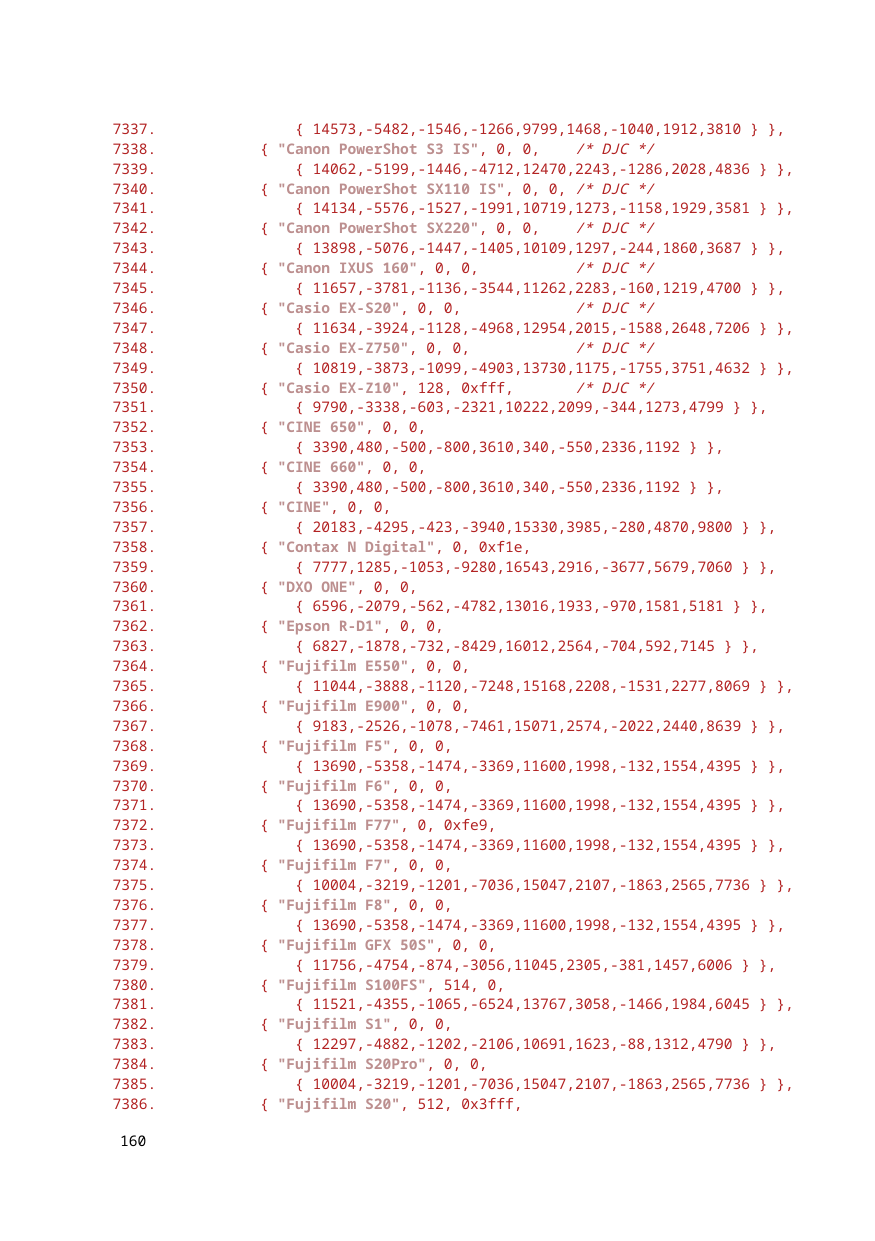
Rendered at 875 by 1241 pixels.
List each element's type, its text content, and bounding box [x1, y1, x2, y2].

list { 9790,-3338,-603,-2321,10222,2099,-344,1273,4799 } }, [112, 397, 799, 417]
list { "Fujifilm F5", 0, 0, [112, 736, 799, 755]
list { "Fujifilm E900", 0, 0, [112, 696, 799, 716]
list { "CINE 660", 0, 0, [112, 457, 799, 477]
list { "Casio EX-S20", 0, 0, /* DJC */ [112, 298, 799, 318]
list { 6827,-1878,-732,-8429,16012,2564,-704,592,7145 } }, [112, 636, 799, 656]
list { 14134,-5576,-1527,-1991,10719,1273,-1158,1929,3581 } }, [112, 198, 799, 218]
list { "Canon PowerShot S3 IS", 0, 0, /* DJC */ [112, 139, 799, 158]
list { 11521,-4355,-1065,-6524,13767,3058,-1466,1984,6045 } }, [112, 994, 799, 1014]
list { "Fujifilm GFX 50S", 0, 0, [112, 934, 799, 954]
list { "Canon PowerShot SX110 IS", 0, 0, /* DJC */ [112, 178, 799, 198]
list { "Fujifilm S1", 0, 0, [112, 1014, 799, 1034]
list { "CINE 650", 0, 0, [112, 417, 799, 437]
list { "Contax N Digital", 0, 0xf1e, [112, 537, 799, 556]
list { 11634,-3924,-1128,-4968,12954,2015,-1588,2648,7206 } }, [112, 318, 799, 338]
list { 9183,-2526,-1078,-7461,15071,2574,-2022,2440,8639 } }, [112, 716, 799, 736]
list { "Fujifilm S20Pro", 0, 0, [112, 1054, 799, 1074]
list { "Fujifilm S20", 512, 0x3fff, [112, 1094, 799, 1113]
list { 11756,-4754,-874,-3056,11045,2305,-381,1457,6006 } }, [112, 954, 799, 974]
list { 13898,-5076,-1447,-1405,10109,1297,-244,1860,3687 } }, [112, 238, 799, 258]
list { 20183,-4295,-423,-3940,15330,3985,-280,4870,9800 } }, [112, 517, 799, 537]
list { "Fujifilm S100FS", 514, 0, [112, 974, 799, 994]
list { "Canon PowerShot SX220", 0, 0, /* DJC */ [112, 218, 799, 238]
list { "Fujifilm F7", 0, 0, [112, 855, 799, 875]
list { 11044,-3888,-1120,-7248,15168,2208,-1531,2277,8069 } }, [112, 676, 799, 696]
list { "Fujifilm E550", 0, 0, [112, 656, 799, 676]
list { 13690,-5358,-1474,-3369,11600,1998,-132,1554,4395 } }, [112, 755, 799, 775]
list { 11657,-3781,-1136,-3544,11262,2283,-160,1219,4700 } }, [112, 278, 799, 298]
list { 14062,-5199,-1446,-4712,12470,2243,-1286,2028,4836 } }, [112, 158, 799, 178]
list { 10004,-3219,-1201,-7036,15047,2107,-1863,2565,7736 } }, [112, 875, 799, 895]
list { "CINE", 0, 0, [112, 497, 799, 517]
list { 6596,-2079,-562,-4782,13016,1933,-970,1581,5181 } }, [112, 596, 799, 616]
list { "Epson R-D1", 0, 0, [112, 616, 799, 636]
list { 3390,480,-500,-800,3610,340,-550,2336,1192 } }, [112, 437, 799, 457]
list { 14573,-5482,-1546,-1266,9799,1468,-1040,1912,3810 } }, [112, 119, 799, 139]
list { 13690,-5358,-1474,-3369,11600,1998,-132,1554,4395 } }, [112, 914, 799, 934]
list { "Casio EX-Z10", 128, 0xfff, /* DJC */ [112, 377, 799, 397]
list { 13690,-5358,-1474,-3369,11600,1998,-132,1554,4395 } }, [112, 835, 799, 855]
list { "Fujifilm F6", 0, 0, [112, 775, 799, 795]
list { 10004,-3219,-1201,-7036,15047,2107,-1863,2565,7736 } }, [112, 1074, 799, 1094]
list { 10819,-3873,-1099,-4903,13730,1175,-1755,3751,4632 } }, [112, 357, 799, 377]
list { "Fujifilm F77", 0, 0xfe9, [112, 815, 799, 835]
list { "Canon IXUS 160", 0, 0, /* DJC */ [112, 258, 799, 278]
list { "DXO ONE", 0, 0, [112, 576, 799, 596]
list { 13690,-5358,-1474,-3369,11600,1998,-132,1554,4395 } }, [112, 795, 799, 815]
list { 7777,1285,-1053,-9280,16543,2916,-3677,5679,7060 } }, [112, 556, 799, 576]
list { 12297,-4882,-1202,-2106,10691,1623,-88,1312,4790 } }, [112, 1034, 799, 1054]
list { "Casio EX-Z750", 0, 0, /* DJC */ [112, 338, 799, 357]
list { 3390,480,-500,-800,3610,340,-550,2336,1192 } }, [112, 477, 799, 497]
list { "Fujifilm F8", 0, 0, [112, 895, 799, 914]
